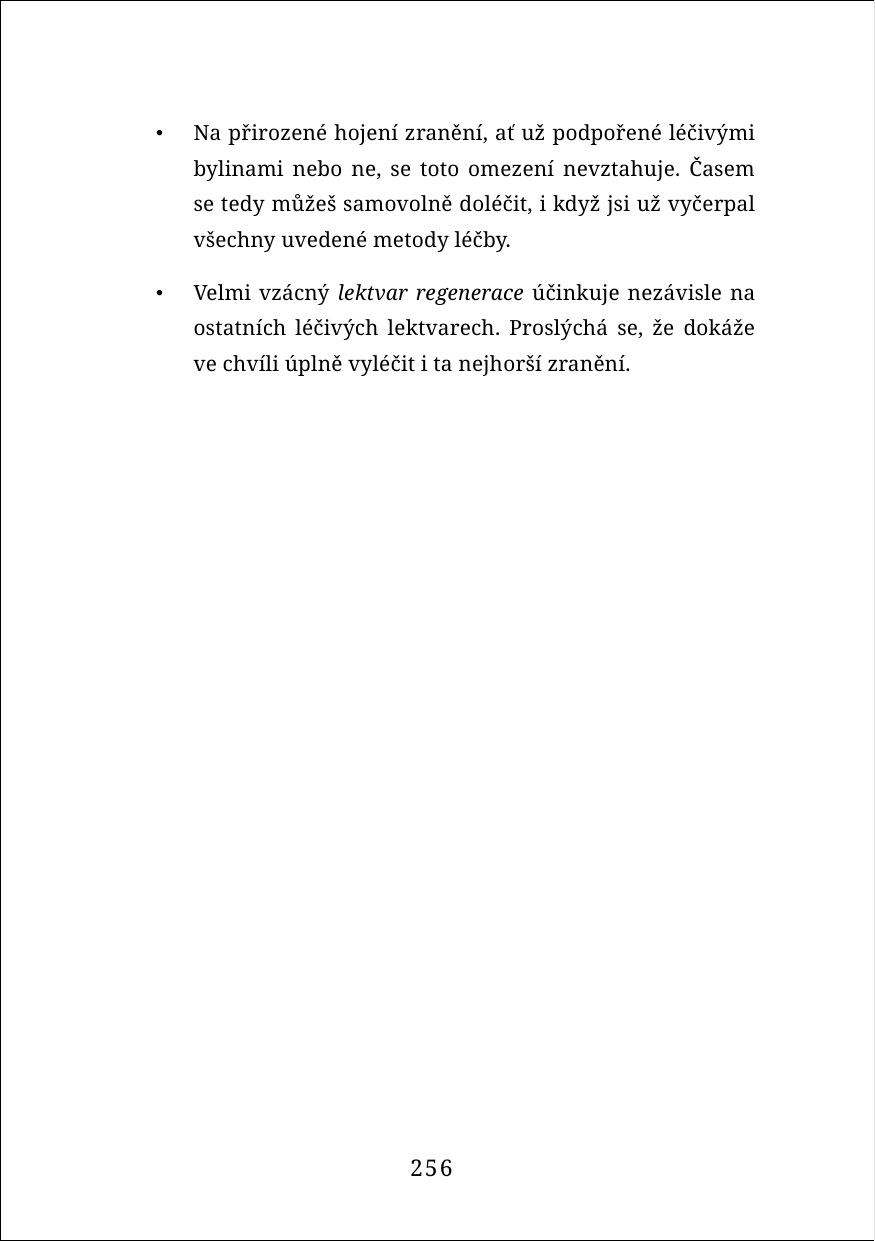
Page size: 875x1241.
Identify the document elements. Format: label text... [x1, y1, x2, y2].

list Velmi vzácný lektvar regenerace účinkuje nezávisle na ostatních léčivých lektvarech. Proslýchá se, že dokáže ve chvíli úplně vyléčit i ta nejhorší zranění. [156, 278, 756, 377]
list Na přirozené hojení zranění, ať už podpořené léčivými bylinami nebo ne, se toto omezení nevztahuje. Časem se tedy můžeš samovolně doléčit, i když jsi už vyčerpal všechny uvedené metody léčby. [156, 118, 756, 253]
